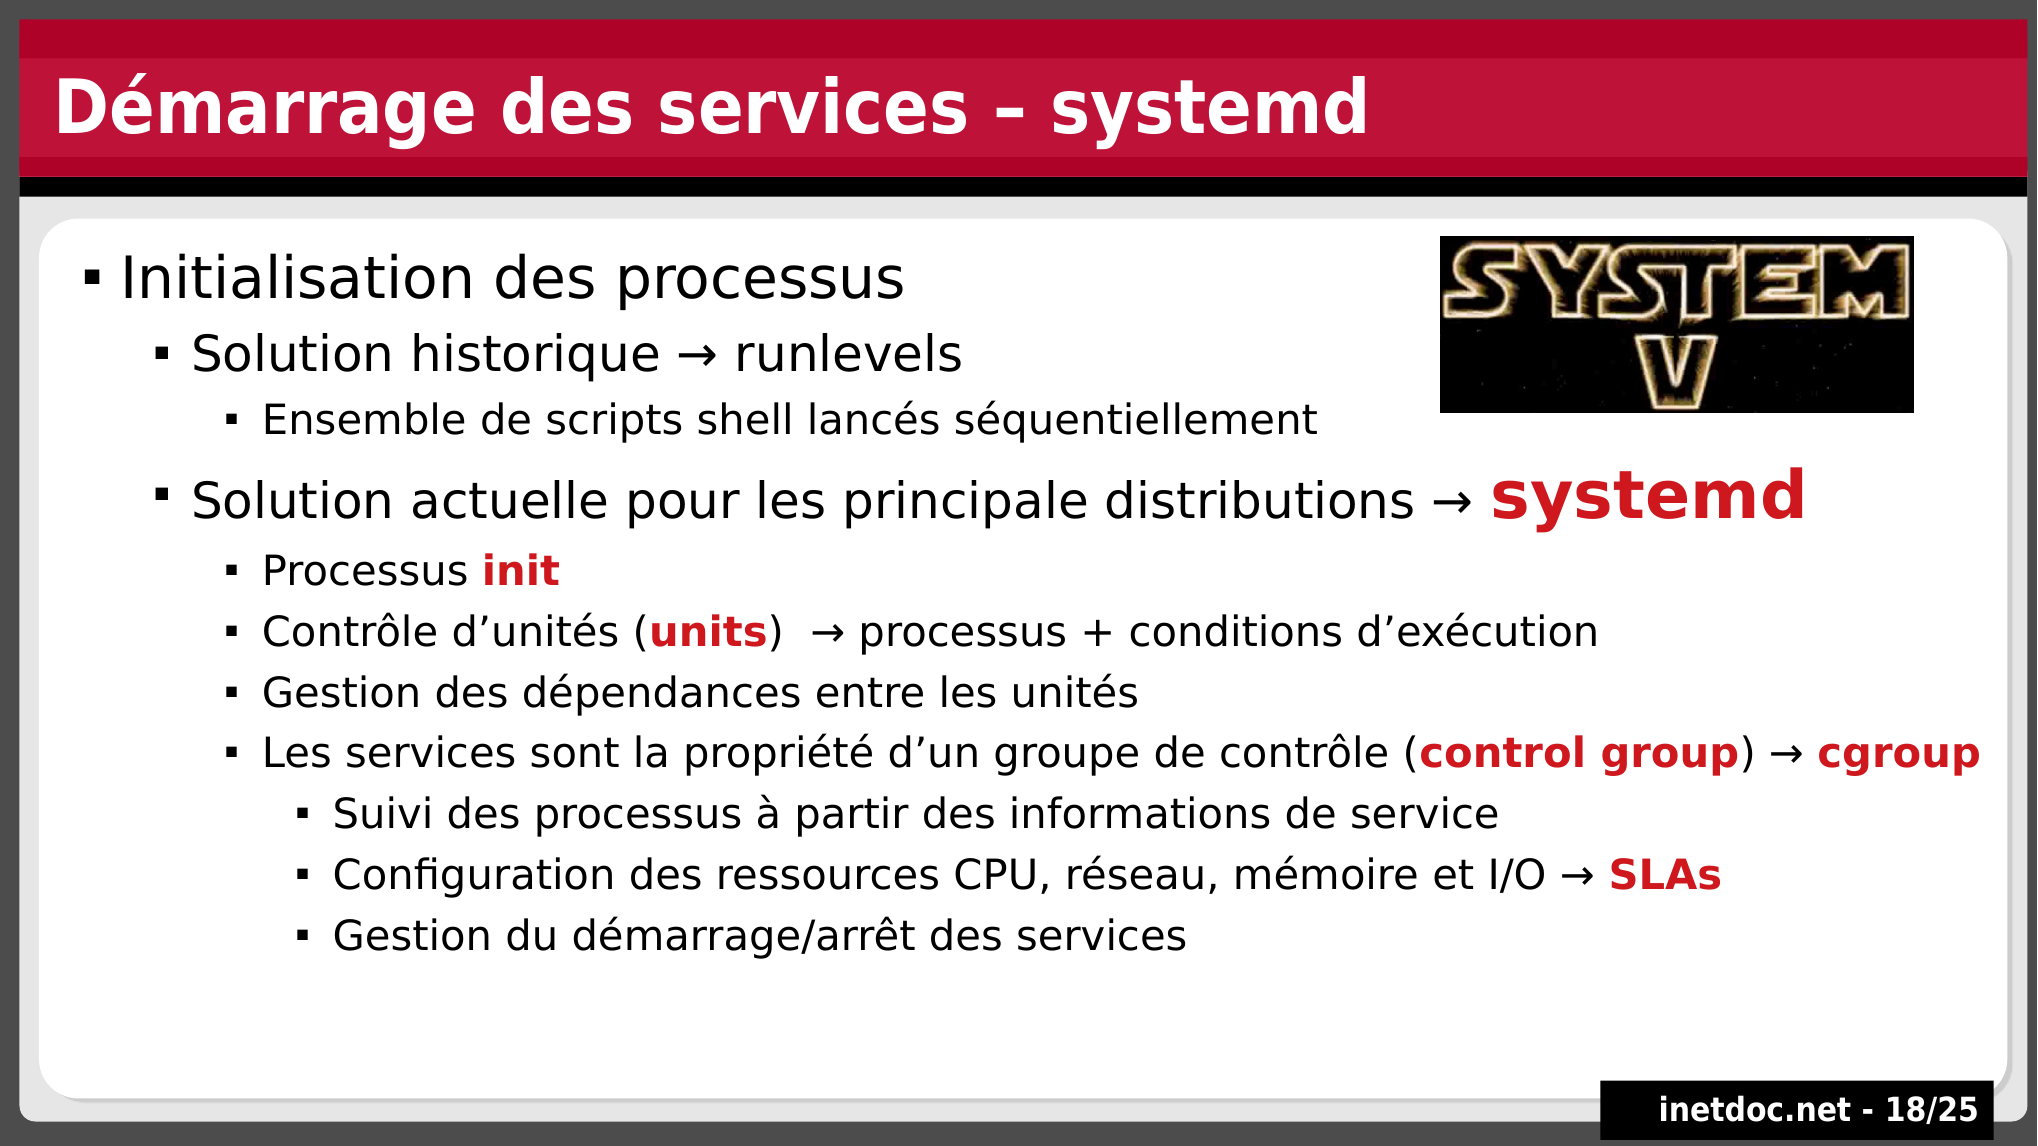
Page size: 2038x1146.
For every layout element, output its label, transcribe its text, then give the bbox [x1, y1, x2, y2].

picture [1440, 236, 1914, 413]
text_box [19, 19, 2028, 59]
text_box Démarrage des services – systemd [19, 59, 2028, 157]
text_box Initialisation des processus Solution historique → runlevels Ensemble de scripts shell lancés séquentiellement Solution actuelle pour les principale distributions → systemd Processus init Contrôle d’unités (units) → processus + conditions d’exécution Gestion des dépendances entre les unités Les services sont la propriété d’un groupe de contrôle (control group) → cgroup Suivi des processus à partir des informations de service Configuration des ressources CPU, réseau, mémoire et I/O → SLAs Gestion du démarrage/arrêt des services [38, 218, 2008, 1099]
text_box [19, 157, 2028, 1122]
text_box inetdoc.net - <numéro>/25 [1600, 1080, 1994, 1140]
